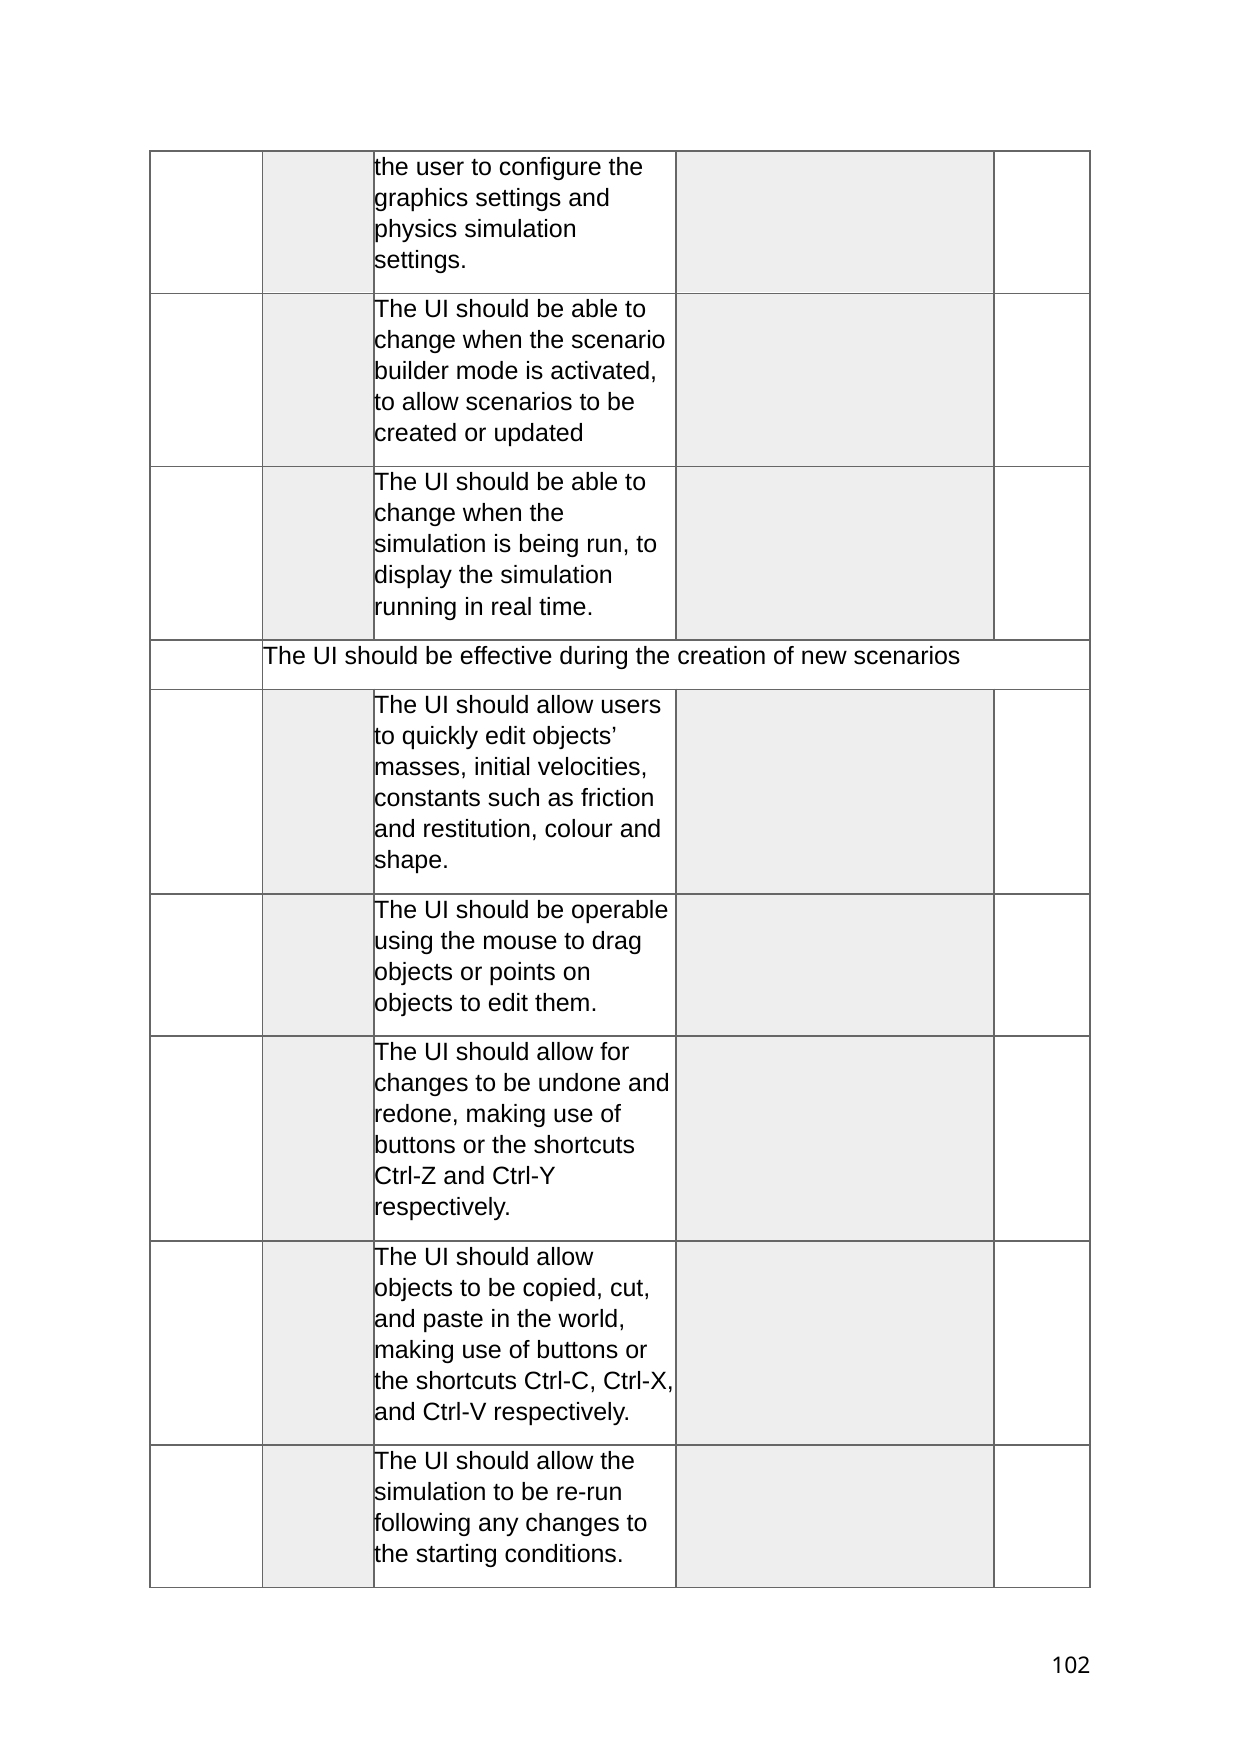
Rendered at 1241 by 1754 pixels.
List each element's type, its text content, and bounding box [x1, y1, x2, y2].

table_cell [995, 1037, 1089, 1240]
table_cell [263, 1037, 373, 1240]
table_cell [151, 294, 262, 466]
table_cell [677, 294, 993, 466]
table_cell [995, 467, 1089, 639]
table_cell The UI should allow users to quickly edit objects’ masses, initial velocities, constants such as friction and restitution, colour and shape. [375, 690, 675, 893]
table_cell The UI should allow objects to be copied, cut, and paste in the world, making use of buttons or the shortcuts Ctrl-C, Ctrl-X, and Ctrl-V respectively. [375, 1242, 675, 1444]
table_cell [151, 152, 262, 292]
table_cell [677, 1037, 993, 1240]
table_cell [263, 294, 373, 466]
table_cell [995, 690, 1089, 893]
table_cell The UI should be operable using the mouse to drag objects or points on objects to edit them. [375, 895, 675, 1035]
table_cell The UI should be effective during the creation of new scenarios [263, 641, 1089, 688]
table_cell [151, 895, 262, 1035]
table_cell the user to configure the graphics settings and physics simulation settings. [375, 152, 675, 292]
table_cell The UI should be able to change when the scenario builder mode is activated, to allow scenarios to be created or updated [375, 294, 675, 466]
table_cell [263, 152, 373, 292]
table_cell [263, 467, 373, 639]
table_cell [677, 895, 993, 1035]
table_cell [677, 1446, 993, 1587]
table_cell [677, 1242, 993, 1444]
table_cell [263, 1446, 373, 1587]
table_cell The UI should allow for changes to be undone and redone, making use of buttons or the shortcuts Ctrl-Z and Ctrl-Y respectively. [375, 1037, 675, 1240]
table_cell The UI should allow the simulation to be re-run following any changes to the starting conditions. [375, 1446, 675, 1587]
table_cell [151, 1037, 262, 1240]
table_cell [995, 294, 1089, 466]
table_cell [151, 641, 262, 688]
table_cell [995, 895, 1089, 1035]
table_cell [995, 1446, 1089, 1587]
table_cell [677, 690, 993, 893]
table_cell [677, 152, 993, 292]
table_cell [151, 467, 262, 639]
table_cell [995, 152, 1089, 292]
table_cell [151, 1242, 262, 1444]
table_cell [677, 467, 993, 639]
table_cell [263, 895, 373, 1035]
table_cell The UI should be able to change when the simulation is being run, to display the simulation running in real time. [375, 467, 675, 639]
table_cell [151, 690, 262, 893]
table_cell [263, 1242, 373, 1444]
table_cell [263, 690, 373, 893]
table_cell [995, 1242, 1089, 1444]
table_cell [151, 1446, 262, 1587]
